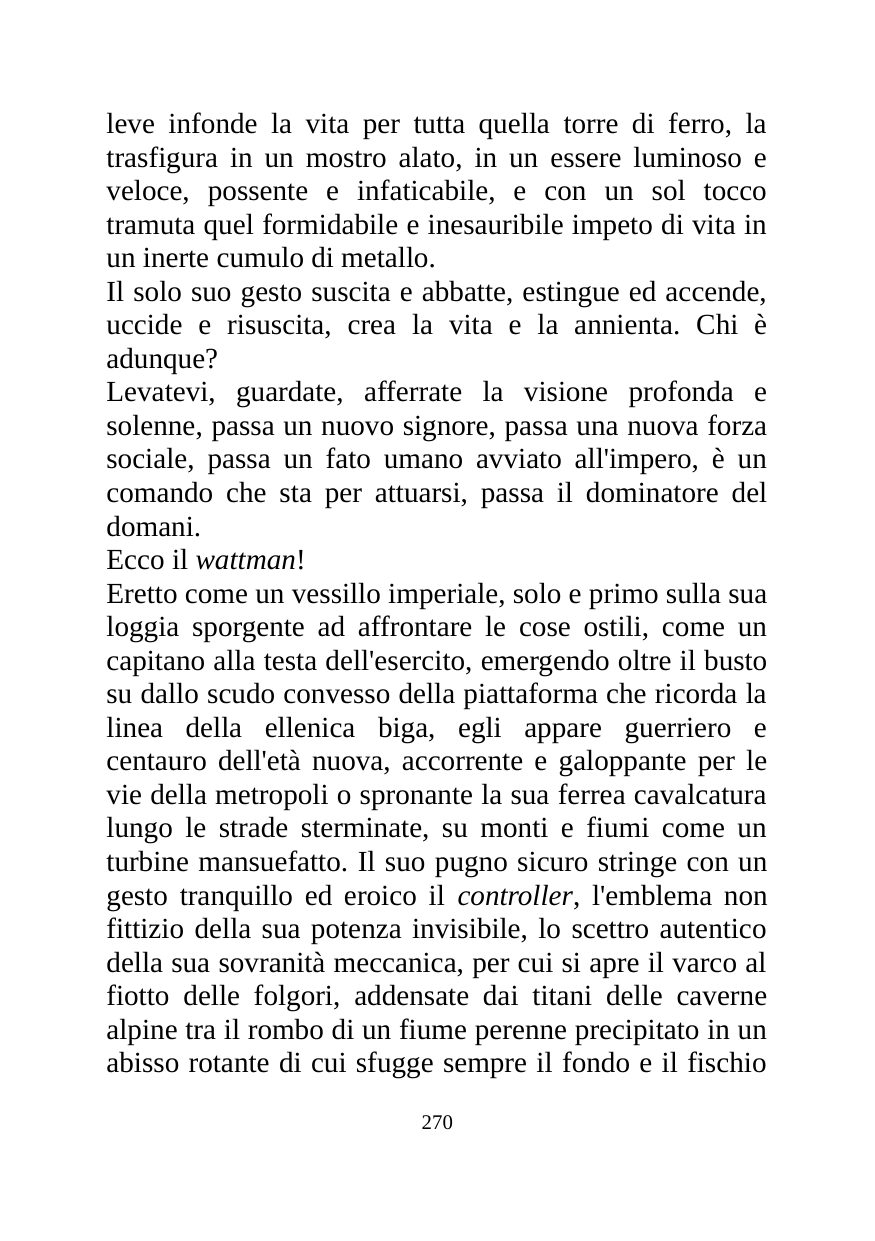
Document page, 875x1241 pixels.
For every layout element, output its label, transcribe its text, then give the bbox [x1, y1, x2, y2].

text Eretto come un vessillo imperiale, solo e primo sulla sua loggia sporgente ad affrontare le cose ostili, come un capitano alla testa dell'esercito, emergendo oltre il busto su dallo scudo convesso della piattaforma che ricorda la linea della ellenica biga, egli appare guerriero e centauro dell'età nuova, accorrente e galoppante per le vie della metropoli o spronante la sua ferrea cavalcatura lungo le strade sterminate, su monti e fiumi come un turbine mansuefatto. Il suo pugno sicuro stringe con un gesto tranquillo ed eroico il controller, l'emblema non fittizio della sua potenza invisibile, lo scettro autentico della sua sovranità meccanica, per cui si apre il varco al fiotto delle folgori, addensate dai titani delle caverne alpine tra il rombo di un fiume perenne precipitato in un abisso rotante di cui sfugge sempre il fondo e il fischio [106, 576, 768, 1079]
text leve infonde la vita per tutta quella torre di ferro, la trasfigura in un mostro alato, in un essere luminoso e veloce, possente e infaticabile, e con un sol tocco tramuta quel formidabile e inesauribile impeto di vita in un inerte cumulo di metallo. [106, 106, 768, 274]
text Ecco il wattman! [106, 542, 768, 576]
text Il solo suo gesto suscita e abbatte, estingue ed accende, uccide e risuscita, crea la vita e la annienta. Chi è adunque? [106, 274, 768, 374]
text Levatevi, guardate, afferrate la visione profonda e solenne, passa un nuovo signore, passa una nuova forza sociale, passa un fato umano avviato all'impero, è un comando che sta per attuarsi, passa il dominatore del domani. [106, 374, 768, 542]
